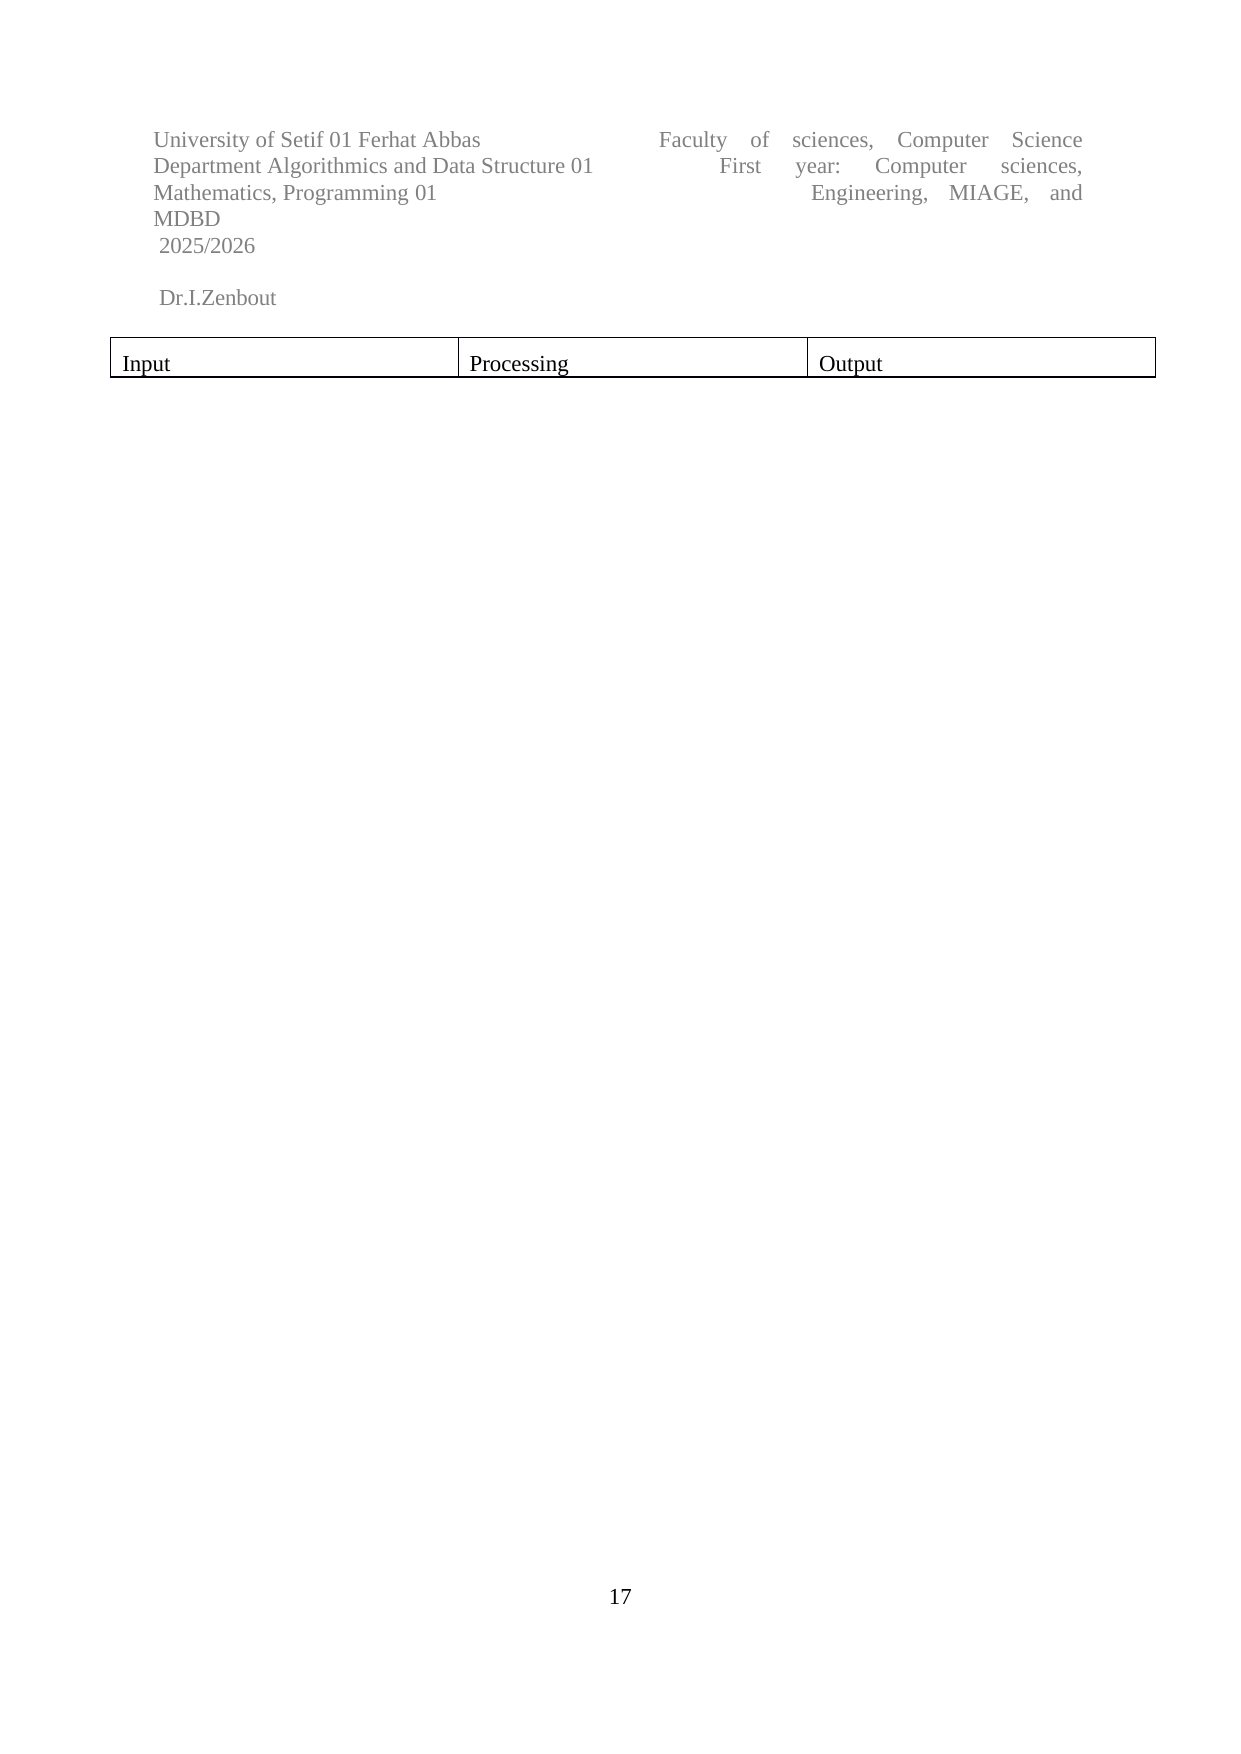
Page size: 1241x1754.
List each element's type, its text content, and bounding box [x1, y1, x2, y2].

table_header Input [111, 338, 458, 376]
table_header Processing [459, 338, 807, 376]
table_header Output [808, 338, 1155, 376]
